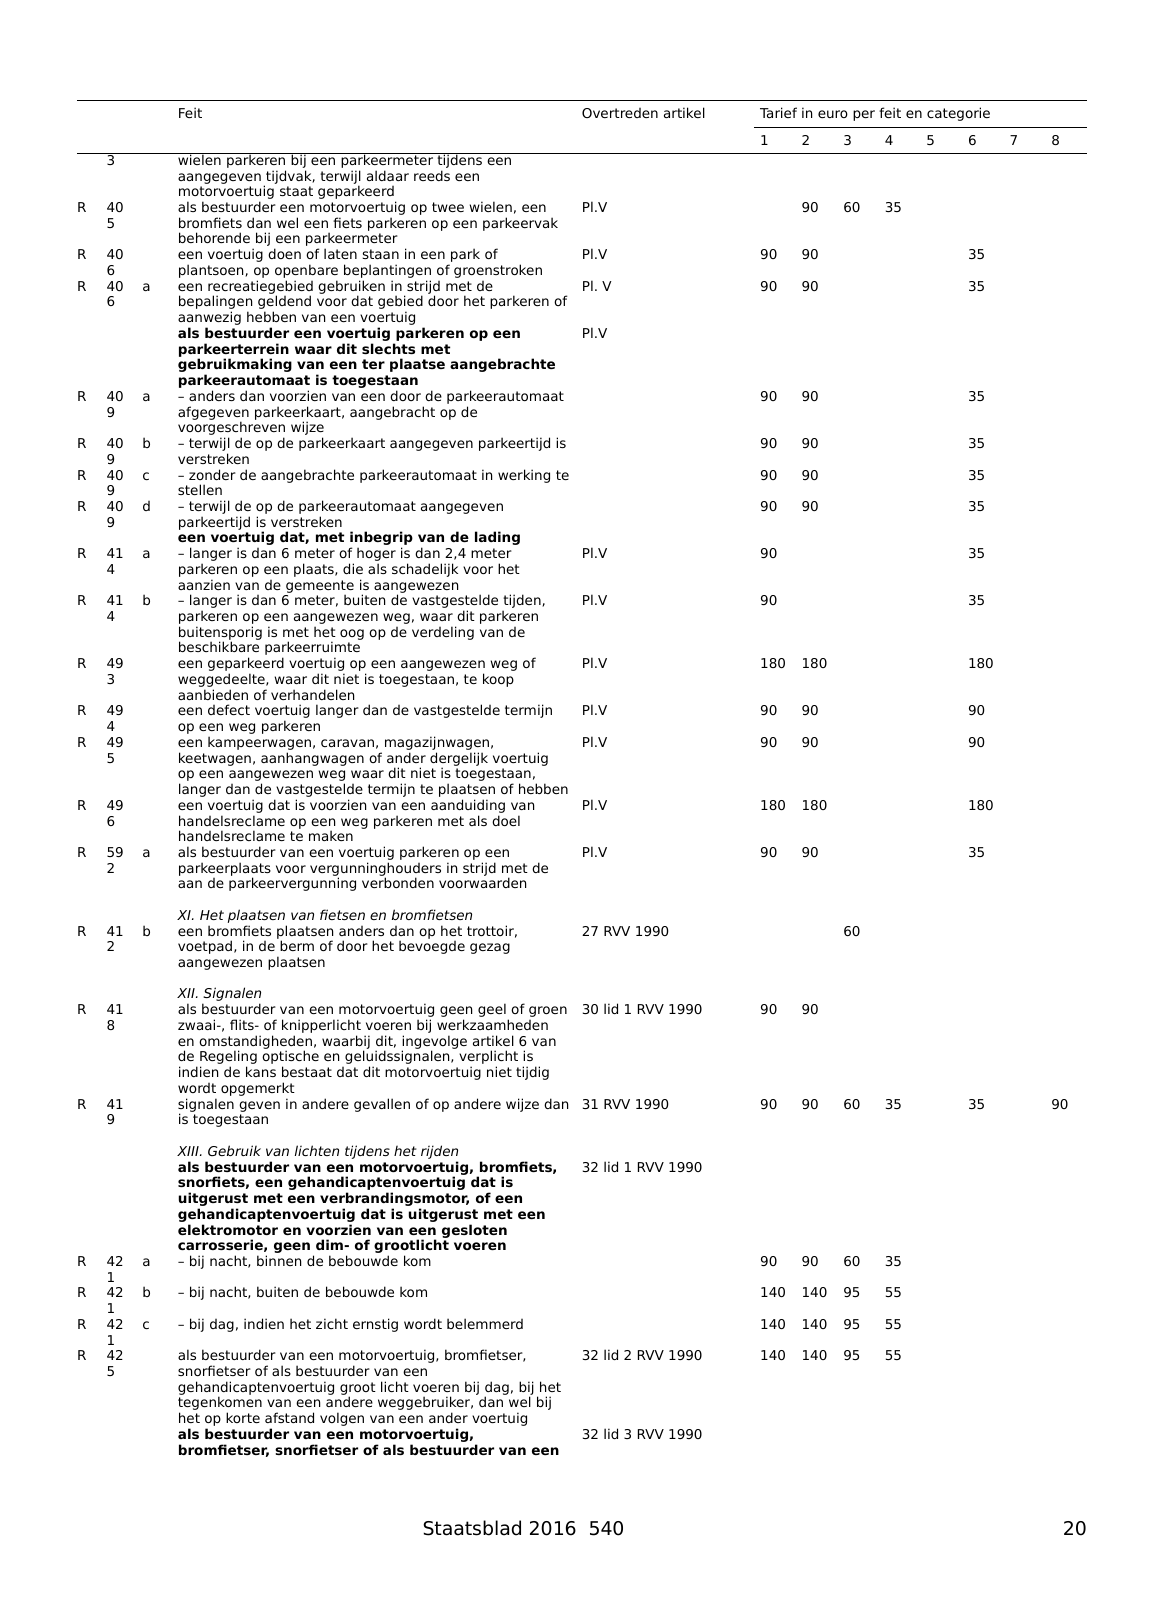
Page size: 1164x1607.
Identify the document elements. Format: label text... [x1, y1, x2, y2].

table_cell Pl.V [576, 656, 754, 703]
table_cell een voertuig dat, met inbegrip van de lading [172, 530, 576, 546]
table_cell [920, 279, 962, 326]
table_cell [837, 1002, 879, 1096]
table_cell een kampeerwagen, caravan, magazijnwagen, keetwagen, aanhangwagen of ander dergelijk voertuig op een aangewezen weg waar dit niet is toegestaan, langer dan de vastgestelde termijn te plaatsen of hebben [172, 735, 576, 798]
table_cell [1004, 1348, 1045, 1427]
table_cell R [77, 1317, 101, 1348]
table_cell [796, 1144, 837, 1159]
table_cell [920, 845, 962, 892]
table_header Feit [172, 101, 576, 127]
table_cell [962, 1285, 1003, 1317]
table_cell [879, 703, 920, 735]
table_cell 180 [962, 656, 1003, 703]
table_cell [837, 499, 879, 530]
table_cell 140 [754, 1285, 796, 1317]
table_cell [879, 1002, 920, 1096]
table_cell R [77, 1254, 101, 1285]
table_cell [136, 1159, 172, 1254]
table_cell [1004, 924, 1045, 971]
table_cell [879, 924, 920, 971]
table_cell [796, 986, 837, 1002]
table_cell [962, 326, 1003, 389]
table_cell 405 [101, 200, 136, 247]
table_cell 35 [879, 1254, 920, 1285]
table_cell [1045, 154, 1087, 200]
table_cell [1045, 1285, 1087, 1317]
table_cell 140 [754, 1317, 796, 1348]
table_cell 90 [754, 389, 796, 436]
table_cell [879, 971, 920, 986]
table_cell [1045, 326, 1087, 389]
table_cell [1004, 546, 1045, 593]
table_cell b [136, 924, 172, 971]
table_cell 496 [101, 798, 136, 845]
table_cell 90 [796, 436, 837, 467]
table_cell [136, 1348, 172, 1427]
table_cell 60 [837, 1254, 879, 1285]
table_cell 90 [754, 1096, 796, 1128]
table_cell [77, 154, 101, 200]
table_cell [1004, 798, 1045, 845]
table_cell R [77, 389, 101, 436]
table_cell [962, 200, 1003, 247]
table_cell [576, 499, 754, 530]
table_cell 90 [754, 499, 796, 530]
table_cell [962, 924, 1003, 971]
table_cell – langer is dan 6 meter of hoger is dan 2,4 meter parkeren op een plaats, die als schadelijk voor het aanzien van de gemeente is aangewezen [172, 546, 576, 593]
table_cell [1045, 703, 1087, 735]
table_cell [136, 1096, 172, 1128]
table_cell [754, 908, 796, 923]
table_cell 180 [796, 798, 837, 845]
table_cell [1045, 1002, 1087, 1096]
table_cell als bestuurder van een voertuig parkeren op een parkeerplaats voor vergunninghouders in strijd met de aan de parkeervergunning verbonden voorwaarden [172, 845, 576, 892]
table_cell een voertuig doen of laten staan in een park of plantsoen, op openbare beplantingen of groenstroken [172, 247, 576, 278]
table_cell [1004, 499, 1045, 530]
table_cell [136, 892, 172, 908]
table_cell R [77, 656, 101, 703]
table_cell [796, 530, 837, 546]
table_cell [920, 1144, 962, 1159]
table_cell 90 [754, 546, 796, 593]
table_cell [962, 892, 1003, 908]
table_cell 180 [962, 798, 1003, 845]
table_cell – bij dag, indien het zicht ernstig wordt belemmerd [172, 1317, 576, 1348]
table_cell 90 [962, 703, 1003, 735]
table_cell R [77, 1096, 101, 1128]
table_cell [77, 1159, 101, 1254]
table_cell [77, 1128, 101, 1144]
table_header [101, 101, 136, 127]
table_cell [1045, 389, 1087, 436]
table_cell a [136, 279, 172, 326]
table_cell [920, 1096, 962, 1128]
table_cell [136, 127, 172, 153]
table_cell Pl.V [576, 845, 754, 892]
table_cell – terwijl de op de parkeerautomaat aangegeven parkeertijd is verstreken [172, 499, 576, 530]
table_cell 592 [101, 845, 136, 892]
table_cell [136, 735, 172, 798]
table_cell [101, 1144, 136, 1159]
table_cell 90 [796, 1254, 837, 1285]
table_cell wielen parkeren bij een parkeermeter tijdens een aangegeven tijdvak, terwijl aldaar reeds een motorvoertuig staat geparkeerd [172, 154, 576, 200]
table_cell [172, 971, 576, 986]
table_cell [879, 845, 920, 892]
table_cell [879, 467, 920, 499]
table_cell R [77, 247, 101, 278]
table_cell [796, 892, 837, 908]
table_cell c [136, 467, 172, 499]
table_cell [136, 247, 172, 278]
table_cell [796, 546, 837, 593]
table_cell [962, 154, 1003, 200]
table_cell [1004, 1427, 1045, 1458]
table_cell 4 [879, 128, 920, 153]
table_cell c [136, 1317, 172, 1348]
table_cell 32 lid 1 RVV 1990 [576, 1159, 754, 1254]
table_cell [837, 154, 879, 200]
table_cell [136, 798, 172, 845]
table_cell [920, 154, 962, 200]
table_cell 90 [796, 389, 837, 436]
table_cell [1045, 1128, 1087, 1144]
table_cell 35 [962, 546, 1003, 593]
table_cell [920, 467, 962, 499]
table_cell 35 [962, 436, 1003, 467]
table_cell [837, 593, 879, 656]
table_cell [837, 436, 879, 467]
table_cell R [77, 546, 101, 593]
table_cell 35 [879, 200, 920, 247]
table_cell a [136, 389, 172, 436]
table_cell [101, 127, 136, 153]
table_cell [576, 154, 754, 200]
table_cell 409 [101, 499, 136, 530]
table_cell [920, 1317, 962, 1348]
table_cell [879, 247, 920, 278]
table_cell 35 [879, 1096, 920, 1128]
table_cell 55 [879, 1348, 920, 1427]
table_cell 95 [837, 1285, 879, 1317]
table_cell 494 [101, 703, 136, 735]
table_cell R [77, 1348, 101, 1427]
table_cell [576, 1317, 754, 1348]
table_cell [879, 1427, 920, 1458]
table_cell R [77, 1002, 101, 1096]
table_cell [879, 1144, 920, 1159]
table_cell [136, 703, 172, 735]
table_cell [754, 892, 796, 908]
table_cell [837, 546, 879, 593]
table_cell [1004, 971, 1045, 986]
table_cell [879, 798, 920, 845]
table_cell – langer is dan 6 meter, buiten de vastgestelde tijden, parkeren op een aangewezen weg, waar dit parkeren buitensporig is met het oog op de verdeling van de beschikbare parkeerruimte [172, 593, 576, 656]
table_cell [1004, 656, 1045, 703]
table_cell R [77, 593, 101, 656]
table_cell [837, 1144, 879, 1159]
table_cell Pl.V [576, 735, 754, 798]
table_cell [837, 389, 879, 436]
table_cell [962, 971, 1003, 986]
table_cell [1045, 1144, 1087, 1159]
table_cell 90 [962, 735, 1003, 798]
table_cell [1004, 845, 1045, 892]
table_cell [136, 986, 172, 1002]
table_cell [837, 971, 879, 986]
table_cell 35 [962, 499, 1003, 530]
table_cell [1004, 593, 1045, 656]
table_cell R [77, 798, 101, 845]
table_header Overtreden artikel [576, 101, 754, 127]
table_cell [837, 735, 879, 798]
table_cell [1004, 1144, 1045, 1159]
table_cell 412 [101, 924, 136, 971]
table_cell [879, 436, 920, 467]
table_cell [920, 1348, 962, 1427]
table_cell [962, 1002, 1003, 1096]
table_header Tarief in euro per feit en categorie [754, 101, 1087, 127]
table_cell 421 [101, 1254, 136, 1285]
table_cell [172, 1128, 576, 1144]
table_cell [754, 326, 796, 389]
table_cell 414 [101, 593, 136, 656]
table_cell [920, 530, 962, 546]
table_cell 90 [754, 1002, 796, 1096]
table_cell [1045, 971, 1087, 986]
table_cell [837, 467, 879, 499]
table_cell [754, 971, 796, 986]
table_header [77, 101, 101, 127]
table_cell 7 [1004, 128, 1045, 153]
table_cell 140 [796, 1285, 837, 1317]
table_cell 35 [962, 389, 1003, 436]
table_cell een voertuig dat is voorzien van een aanduiding van handelsreclame op een weg parkeren met als doel handelsreclame te maken [172, 798, 576, 845]
table_cell [1004, 1128, 1045, 1144]
table_cell [136, 530, 172, 546]
table_cell [796, 154, 837, 200]
table_cell [920, 1002, 962, 1096]
table_cell [796, 1159, 837, 1254]
table_cell [1045, 735, 1087, 798]
table_cell [962, 1254, 1003, 1285]
table_cell [1004, 1285, 1045, 1317]
table_cell [1045, 908, 1087, 923]
table_cell 60 [837, 924, 879, 971]
table_cell [796, 1128, 837, 1144]
table_cell [1045, 247, 1087, 278]
table_cell [576, 1144, 754, 1159]
table_cell [754, 200, 796, 247]
table_cell R [77, 703, 101, 735]
table_cell [879, 986, 920, 1002]
table_cell [1004, 530, 1045, 546]
table_cell [1045, 845, 1087, 892]
table_cell [1045, 200, 1087, 247]
table_cell [920, 593, 962, 656]
table_cell [1045, 924, 1087, 971]
table_cell 90 [796, 467, 837, 499]
table_cell [754, 986, 796, 1002]
table_cell [920, 546, 962, 593]
table_cell 2 [796, 128, 837, 153]
table_cell [879, 499, 920, 530]
table_cell 419 [101, 1096, 136, 1128]
table_cell [796, 593, 837, 656]
table_cell [754, 1144, 796, 1159]
table_cell [962, 1144, 1003, 1159]
table_cell [879, 735, 920, 798]
table_cell [136, 1427, 172, 1458]
table_cell 140 [796, 1348, 837, 1427]
table_cell [1004, 735, 1045, 798]
table_cell [962, 1317, 1003, 1348]
table_cell [576, 908, 754, 923]
table_cell 409 [101, 436, 136, 467]
table_cell als bestuurder van een motorvoertuig, bromfiets, snorfiets, een gehandicaptenvoertuig dat is uitgerust met een verbrandingsmotor, of een gehandicaptenvoertuig dat is uitgerust met een elektromotor en voorzien van een gesloten carrosserie, geen dim- of grootlicht voeren [172, 1159, 576, 1254]
table_cell [1004, 1254, 1045, 1285]
table_cell 5 [920, 128, 962, 153]
table_cell [920, 986, 962, 1002]
table_cell a [136, 1254, 172, 1285]
table_cell 90 [796, 247, 837, 278]
table_cell R [77, 499, 101, 530]
table_cell 1 [754, 128, 796, 153]
table_cell 90 [754, 593, 796, 656]
table_cell [879, 326, 920, 389]
table_cell 90 [796, 1002, 837, 1096]
table_cell [101, 986, 136, 1002]
table_cell 60 [837, 200, 879, 247]
table_cell 421 [101, 1317, 136, 1348]
table_cell als bestuurder een voertuig parkeren op een parkeerterrein waar dit slechts met gebruikmaking van een ter plaatse aangebrachte parkeerautomaat is toegestaan [172, 326, 576, 389]
table_cell [77, 1144, 101, 1159]
table_cell 55 [879, 1285, 920, 1317]
table_cell 90 [796, 200, 837, 247]
table_cell [77, 127, 101, 153]
table_cell [136, 1002, 172, 1096]
table_cell een bromfiets plaatsen anders dan op het trottoir, voetpad, in de berm of door het bevoegde gezag aangewezen plaatsen [172, 924, 576, 971]
table_cell 27 RVV 1990 [576, 924, 754, 971]
table_cell [920, 1128, 962, 1144]
table_cell [136, 971, 172, 986]
table_cell [837, 798, 879, 845]
table_cell 90 [796, 735, 837, 798]
table_cell [920, 247, 962, 278]
table_cell 90 [754, 436, 796, 467]
table_cell b [136, 436, 172, 467]
table_cell [754, 530, 796, 546]
table_cell [136, 908, 172, 923]
table_cell [1045, 1159, 1087, 1254]
table_cell [576, 467, 754, 499]
table_cell 140 [796, 1317, 837, 1348]
table_cell Pl.V [576, 593, 754, 656]
table_cell Pl.V [576, 798, 754, 845]
table_cell XI. Het plaatsen van fietsen en bromfietsen [172, 908, 576, 923]
table_cell [962, 1128, 1003, 1144]
table_cell [796, 924, 837, 971]
table_cell als bestuurder van een motorvoertuig geen geel of groen zwaai-, flits- of knipperlicht voeren bij werkzaamheden en omstandigheden, waarbij dit, ingevolge artikel 6 van de Regeling optische en geluidssignalen, verplicht is indien de kans bestaat dat dit motorvoertuig niet tijdig wordt opgemerkt [172, 1002, 576, 1096]
table_cell 90 [754, 703, 796, 735]
table_cell Pl.V [576, 200, 754, 247]
table_cell 90 [754, 845, 796, 892]
table_cell 90 [796, 499, 837, 530]
table_cell 180 [796, 656, 837, 703]
table_cell [101, 908, 136, 923]
table_cell [136, 200, 172, 247]
table_cell signalen geven in andere gevallen of op andere wijze dan is toegestaan [172, 1096, 576, 1128]
table_cell [879, 656, 920, 703]
table_cell [1045, 499, 1087, 530]
table_cell 32 lid 3 RVV 1990 [576, 1427, 754, 1458]
table_cell [1004, 986, 1045, 1002]
table_cell [1045, 798, 1087, 845]
table_cell 90 [754, 1254, 796, 1285]
table_cell [920, 1427, 962, 1458]
table_cell [1045, 892, 1087, 908]
table_cell 3 [101, 154, 136, 200]
table_cell [796, 326, 837, 389]
table_cell [837, 656, 879, 703]
table_cell 414 [101, 546, 136, 593]
table_cell 90 [796, 845, 837, 892]
table_cell [576, 971, 754, 986]
table_cell 90 [754, 467, 796, 499]
table_cell [920, 971, 962, 986]
table_cell [101, 530, 136, 546]
table_cell [920, 326, 962, 389]
table_cell [754, 154, 796, 200]
table_cell [1004, 154, 1045, 200]
table_cell [1045, 593, 1087, 656]
table_cell [1045, 467, 1087, 499]
table_cell [77, 530, 101, 546]
table_cell [920, 798, 962, 845]
table_cell [879, 1128, 920, 1144]
table_cell 493 [101, 656, 136, 703]
table_cell [1004, 703, 1045, 735]
table_cell R [77, 1285, 101, 1317]
table_cell b [136, 1285, 172, 1317]
table_cell [172, 127, 576, 153]
table_cell [101, 892, 136, 908]
table_cell [1004, 200, 1045, 247]
table_cell [1045, 1348, 1087, 1427]
table_cell 95 [837, 1317, 879, 1348]
table_cell [101, 1128, 136, 1144]
table_cell – bij nacht, buiten de bebouwde kom [172, 1285, 576, 1317]
table_cell [754, 1159, 796, 1254]
table_cell [1004, 892, 1045, 908]
table_cell [837, 892, 879, 908]
table_cell een defect voertuig langer dan de vastgestelde termijn op een weg parkeren [172, 703, 576, 735]
table_cell – terwijl de op de parkeerkaart aangegeven parkeertijd is verstreken [172, 436, 576, 467]
table_cell [136, 1144, 172, 1159]
table_cell [1004, 389, 1045, 436]
table_cell [879, 1159, 920, 1254]
table_cell [962, 986, 1003, 1002]
table_cell [576, 1285, 754, 1317]
table_cell 35 [962, 279, 1003, 326]
table_cell [77, 908, 101, 923]
table_cell – zonder de aangebrachte parkeerautomaat in werking te stellen [172, 467, 576, 499]
table_cell Pl. V [576, 279, 754, 326]
table_cell [837, 247, 879, 278]
table_cell [837, 1427, 879, 1458]
table_cell [879, 892, 920, 908]
table_cell [77, 971, 101, 986]
table_cell R [77, 845, 101, 892]
table_cell b [136, 593, 172, 656]
table_cell R [77, 467, 101, 499]
table_cell R [77, 279, 101, 326]
table_cell 8 [1045, 128, 1087, 153]
table_cell 35 [962, 467, 1003, 499]
table_cell [796, 1427, 837, 1458]
table_cell [576, 389, 754, 436]
table_cell 140 [754, 1348, 796, 1427]
table_cell [576, 986, 754, 1002]
table_cell [101, 971, 136, 986]
table_cell [879, 389, 920, 436]
table_cell [101, 326, 136, 389]
table_cell Pl.V [576, 247, 754, 278]
table_cell [837, 1128, 879, 1144]
table_cell [920, 908, 962, 923]
table_cell R [77, 924, 101, 971]
table_cell als bestuurder van een motorvoertuig, bromfietser, snorfietser of als bestuurder van een gehandicaptenvoertuig groot licht voeren bij dag, bij het tegenkomen van een andere weggebruiker, dan wel bij het op korte afstand volgen van een ander voertuig [172, 1348, 576, 1427]
table_cell [837, 1159, 879, 1254]
table_cell [136, 1128, 172, 1144]
table_cell [920, 1285, 962, 1317]
table_cell [1004, 1317, 1045, 1348]
table_cell [962, 530, 1003, 546]
table_cell 90 [754, 735, 796, 798]
table_cell [920, 735, 962, 798]
table_cell [1045, 1254, 1087, 1285]
table_cell [754, 924, 796, 971]
table_cell [576, 1254, 754, 1285]
table_cell [879, 279, 920, 326]
table_cell 180 [754, 656, 796, 703]
table_cell [1045, 986, 1087, 1002]
table_cell [962, 1348, 1003, 1427]
table_cell 409 [101, 467, 136, 499]
table_cell [101, 1427, 136, 1458]
table_cell 421 [101, 1285, 136, 1317]
table_cell 409 [101, 389, 136, 436]
table_cell een geparkeerd voertuig op een aangewezen weg of weggedeelte, waar dit niet is toegestaan, te koop aanbieden of verhandelen [172, 656, 576, 703]
table_cell [1004, 1002, 1045, 1096]
table_cell [77, 892, 101, 908]
table_cell [1004, 436, 1045, 467]
table_cell 30 lid 1 RVV 1990 [576, 1002, 754, 1096]
table_cell [1004, 326, 1045, 389]
table_cell 406 [101, 247, 136, 278]
table_cell [837, 530, 879, 546]
table_cell XIII. Gebruik van lichten tijdens het rijden [172, 1144, 576, 1159]
table_cell 90 [1045, 1096, 1087, 1128]
table_cell [837, 845, 879, 892]
table_cell 35 [962, 593, 1003, 656]
table_cell [1045, 656, 1087, 703]
table_cell [576, 127, 754, 153]
table_cell [172, 892, 576, 908]
table_cell 406 [101, 279, 136, 326]
table_cell 90 [796, 703, 837, 735]
table_cell [1045, 436, 1087, 467]
table_cell 35 [962, 1096, 1003, 1128]
table_cell [1004, 467, 1045, 499]
table_cell [576, 530, 754, 546]
table_cell 35 [962, 247, 1003, 278]
table_cell [77, 986, 101, 1002]
table_cell 180 [754, 798, 796, 845]
table_cell [920, 389, 962, 436]
table_header [136, 101, 172, 127]
table_cell 3 [837, 128, 879, 153]
table_cell 90 [796, 1096, 837, 1128]
table_cell [77, 1427, 101, 1458]
table_cell [837, 986, 879, 1002]
table_cell [576, 1128, 754, 1144]
table_cell 425 [101, 1348, 136, 1427]
table_cell R [77, 200, 101, 247]
table_cell [77, 326, 101, 389]
table_cell [1045, 530, 1087, 546]
table_cell [136, 154, 172, 200]
table_cell [920, 703, 962, 735]
table_cell als bestuurder van een motorvoertuig, bromfietser, snorfietser of als bestuurder van een [172, 1427, 576, 1458]
table_cell [576, 892, 754, 908]
table_cell [962, 1427, 1003, 1458]
table_cell [920, 1159, 962, 1254]
table_cell [837, 326, 879, 389]
table_cell 55 [879, 1317, 920, 1348]
table_cell een recreatiegebied gebruiken in strijd met de bepalingen geldend voor dat gebied door het parkeren of aanwezig hebben van een voertuig [172, 279, 576, 326]
table_cell [136, 326, 172, 389]
table_cell [796, 971, 837, 986]
table_cell [754, 1128, 796, 1144]
table_cell [879, 546, 920, 593]
table_cell [754, 1427, 796, 1458]
table_cell 31 RVV 1990 [576, 1096, 754, 1128]
table_cell – anders dan voorzien van een door de parkeerautomaat afgegeven parkeerkaart, aangebracht op de voorgeschreven wijze [172, 389, 576, 436]
table_cell a [136, 845, 172, 892]
table_cell 90 [754, 247, 796, 278]
table_cell 418 [101, 1002, 136, 1096]
table_cell [879, 154, 920, 200]
table_cell [1004, 1096, 1045, 1128]
table_cell [1004, 1159, 1045, 1254]
table_cell [962, 908, 1003, 923]
table_cell – bij nacht, binnen de bebouwde kom [172, 1254, 576, 1285]
table_cell [920, 200, 962, 247]
table_cell 90 [754, 279, 796, 326]
table_cell [879, 530, 920, 546]
table_cell 60 [837, 1096, 879, 1128]
table_cell 90 [796, 279, 837, 326]
table_cell [920, 924, 962, 971]
table_cell 35 [962, 845, 1003, 892]
table_cell Pl.V [576, 546, 754, 593]
table_cell [101, 1159, 136, 1254]
table_cell [1045, 1427, 1087, 1458]
table_cell [1004, 908, 1045, 923]
table_cell d [136, 499, 172, 530]
table_cell XII. Signalen [172, 986, 576, 1002]
table_cell [796, 908, 837, 923]
table_cell [879, 593, 920, 656]
table_cell 32 lid 2 RVV 1990 [576, 1348, 754, 1427]
table_cell [1045, 1317, 1087, 1348]
table_cell [962, 1159, 1003, 1254]
table_cell [1045, 546, 1087, 593]
table_cell 495 [101, 735, 136, 798]
table_cell 95 [837, 1348, 879, 1427]
table_cell als bestuurder een motorvoertuig op twee wielen, een bromfiets dan wel een fiets parkeren op een parkeervak behorende bij een parkeermeter [172, 200, 576, 247]
table_cell [879, 908, 920, 923]
table_cell [920, 1254, 962, 1285]
table_cell Pl.V [576, 326, 754, 389]
table_cell [1045, 279, 1087, 326]
table_cell [920, 499, 962, 530]
table_cell [920, 656, 962, 703]
table_cell [920, 892, 962, 908]
table_cell [1004, 279, 1045, 326]
table_cell [576, 436, 754, 467]
table_cell 6 [962, 128, 1003, 153]
table_cell a [136, 546, 172, 593]
table_cell [837, 908, 879, 923]
table_cell [136, 656, 172, 703]
table_cell Pl.V [576, 703, 754, 735]
table_cell R [77, 436, 101, 467]
table_cell R [77, 735, 101, 798]
table_cell [837, 279, 879, 326]
table_cell [920, 436, 962, 467]
table_cell [837, 703, 879, 735]
table_cell [1004, 247, 1045, 278]
